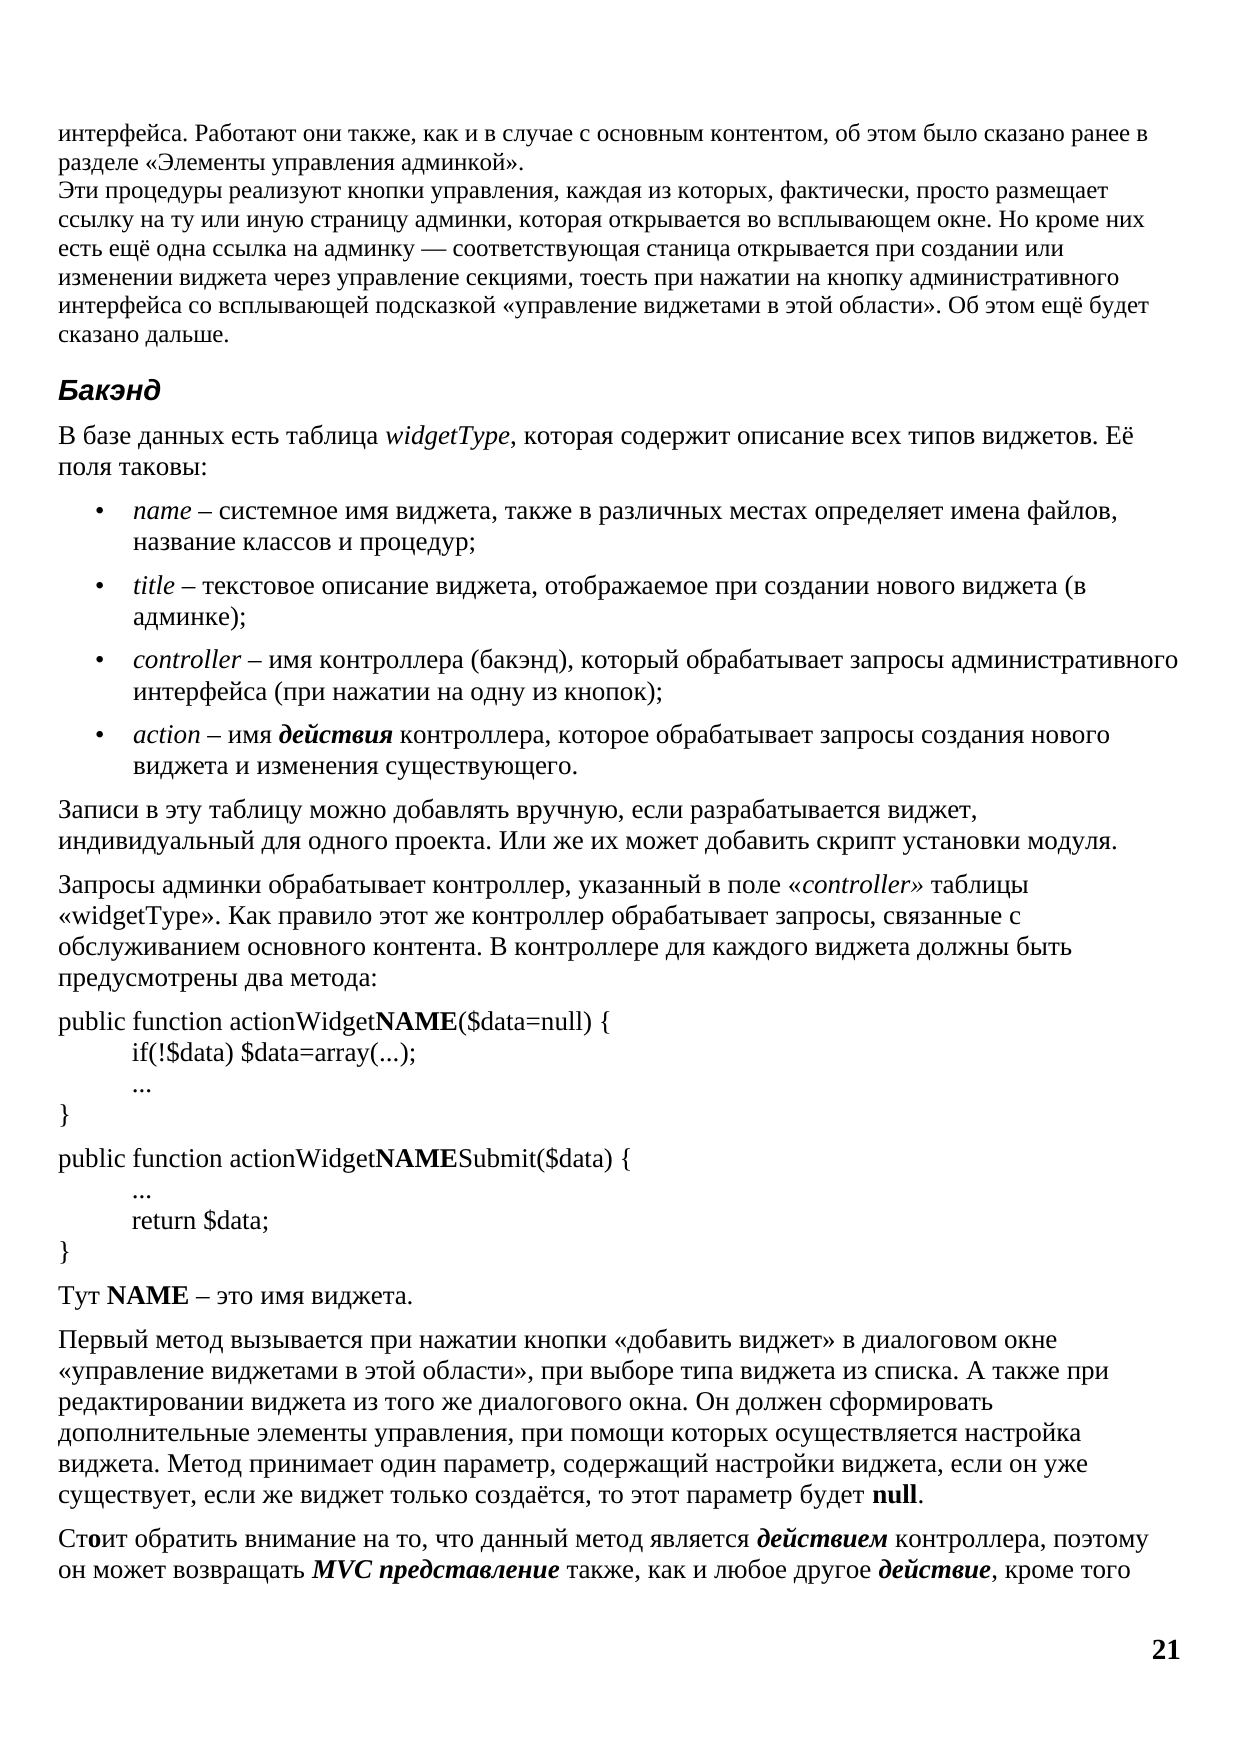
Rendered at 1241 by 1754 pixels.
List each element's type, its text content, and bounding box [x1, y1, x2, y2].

list controller – имя контроллера (бакэнд), который обрабатывает запросы административного интерфейса (при нажатии на одну из кнопок); [95, 643, 1181, 706]
text Стоит обратить внимание на то, что данный метод является действием контроллера, поэтому он может возвращать MVC представление также, как и любое другое действие, кроме того [58, 1522, 1181, 1584]
text public function actionWidgetNAMESubmit($data) { ... return $data; } [58, 1142, 1181, 1267]
text Тут NAME – это имя виджета. [58, 1279, 1181, 1310]
list name – системное имя виджета, также в различных местах определяет имена файлов, название классов и процедур; [95, 494, 1181, 556]
text public function actionWidgetNAME($data=null) { if(!$data) $data=array(...); ... } [58, 1005, 1181, 1129]
text интерфейса. Работают они также, как и в случае с основным контентом, об этом было сказано ранее в разделе «Элементы управления админкой». [58, 118, 1181, 176]
text Первый метод вызывается при нажатии кнопки «добавить виджет» в диалоговом окне «управление виджетами в этой области», при выборе типа виджета из списка. А также при редактировании виджета из того же диалогового окна. Он должен сформировать дополнительные элементы управления, при помощи которых осуществляется настройка виджета. Метод принимает один параметр, содержащий настройки виджета, если он уже существует, если же виджет только создаётся, то этот параметр будет null. [58, 1323, 1181, 1510]
text Записи в эту таблицу можно добавлять вручную, если разрабатывается виджет, индивидуальный для одного проекта. Или же их может добавить скрипт установки модуля. [58, 793, 1181, 855]
list title – текстовое описание виджета, отображаемое при создании нового виджета (в админке); [95, 569, 1181, 631]
text Эти процедуры реализуют кнопки управления, каждая из которых, фактически, просто размещает ссылку на ту или иную страницу админки, которая открывается во всплывающем окне. Но кроме них есть ещё одна ссылка на админку — соответствующая станица открывается при создании или изменении виджета через управление секциями, тоесть при нажатии на кнопку административного интерфейса со всплывающей подсказкой «управление виджетами в этой области». Об этом ещё будет сказано дальше. [58, 176, 1181, 348]
text Запросы админки обрабатывает контроллер, указанный в поле «controller» таблицы «widgetType». Как правило этот же контроллер обрабатывает запросы, связанные с обслуживанием основного контента. В контроллере для каждого виджета должны быть предусмотрены два метода: [58, 868, 1181, 992]
list action – имя действия контроллера, которое обрабатывает запросы создания нового виджета и изменения существующего. [95, 718, 1181, 781]
text В базе данных есть таблица widgetType, которая содержит описание всех типов виджетов. Её поля таковы: [58, 419, 1181, 481]
subtitle Бакэнд [58, 373, 1181, 407]
